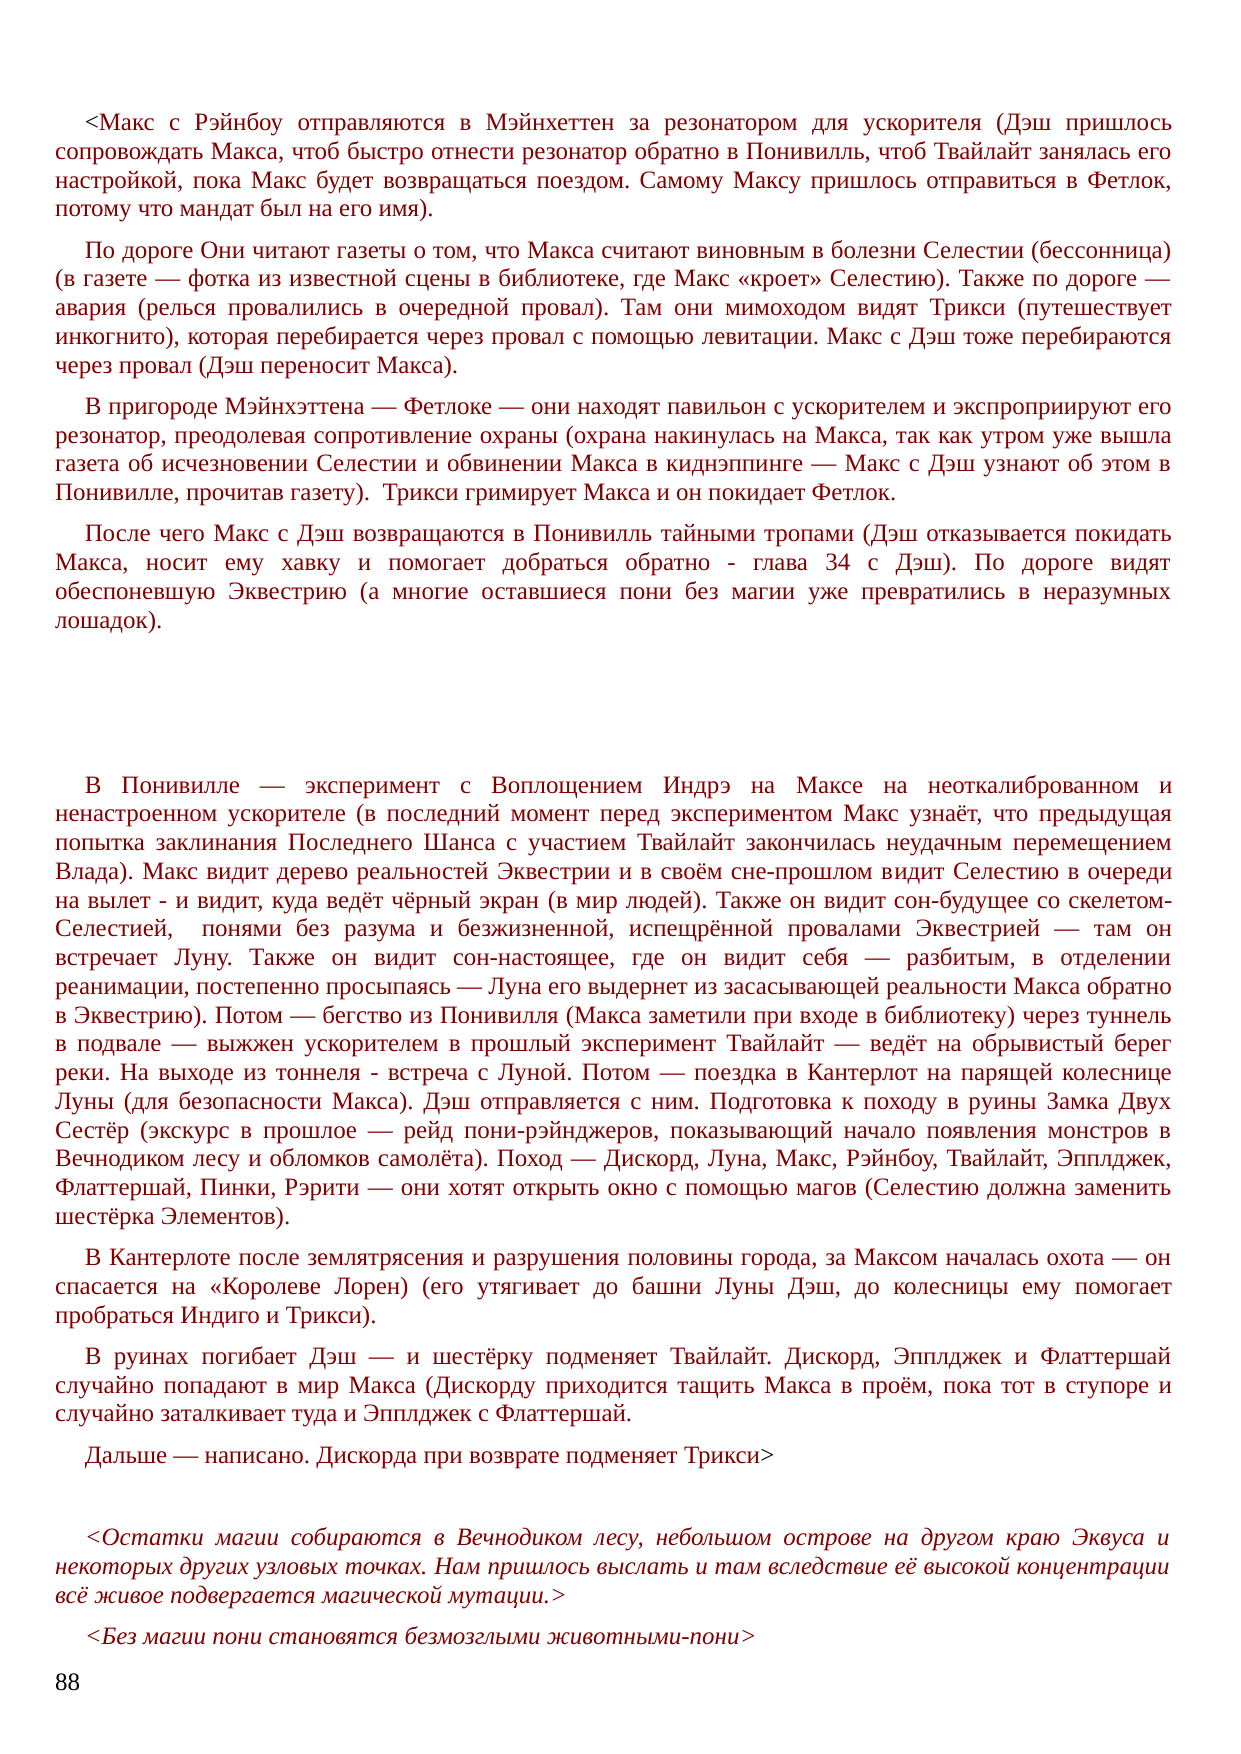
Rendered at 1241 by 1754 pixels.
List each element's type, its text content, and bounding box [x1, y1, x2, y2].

text Дальше — написано. Дискорда при возврате подменяет Трикси> [55, 1440, 1173, 1468]
text В пригороде Мэйнхэттена — Фетлоке — они находят павильон с ускорителем и экспроприируют его резонатор, преодолевая сопротивление охраны (охрана накинулась на Макса, так как утром уже вышла газета об исчезновении Селестии и обвинении Макса в киднэппинге — Макс с Дэш узнают об этом в Понивилле, прочитав газету). Трикси гримирует Макса и он покидает Фетлок. [55, 391, 1173, 506]
text По дороге Они читают газеты о том, что Макса считают виновным в болезни Селестии (бессонница) (в газете — фотка из известной сцены в библиотеке, где Макс «кроет» Селестию). Также по дороге — авария (релься провалились в очередной провал). Там они мимоходом видят Трикси (путешествует инкогнито), которая перебирается через провал с помощью левитации. Макс с Дэш тоже перебираются через провал (Дэш переносит Макса). [55, 235, 1173, 378]
text В Кантерлоте после землятрясения и разрушения половины города, за Максом началась охота — он спасается на «Королеве Лорен) (его утягивает до башни Луны Дэш, до колесницы ему помогает пробраться Индиго и Трикси). [55, 1242, 1173, 1328]
text В руинах погибает Дэш — и шестёрку подменяет Твайлайт. Дискорд, Эпплджек и Флаттершай случайно попадают в мир Макса (Дискорду приходится тащить Макса в проём, пока тот в ступоре и случайно заталкивает туда и Эпплджек с Флаттершай. [55, 1341, 1173, 1427]
text <Без магии пони становятся безмозглыми животными-пони> [55, 1621, 1173, 1650]
text В Понивилле — эксперимент с Воплощением Индрэ на Максе на неоткалиброванном и ненастроенном ускорителе (в последний момент перед экспериментом Макс узнаёт, что предыдущая попытка заклинания Последнего Шанса с участием Твайлайт закончилась неудачным перемещением Влада). Макс видит дерево реальностей Эквестрии и в своём сне-прошлом видит Селестию в очереди на вылет - и видит, куда ведёт чёрный экран (в мир людей). Также он видит сон-будущее со скелетом-Селестией, понями без разума и безжизненной, испещрённой провалами Эквестрией — там он встречает Луну. Также он видит сон-настоящее, где он видит себя — разбитым, в отделении реанимации, постепенно просыпаясь — Луна его выдернет из засасывающей реальности Макса обратно в Эквестрию). Потом — бегство из Понивилля (Макса заметили при входе в библиотеку) через туннель в подвале — выжжен ускорителем в прошлый эксперимент Твайлайт — ведёт на обрывистый берег реки. На выходе из тоннеля - встреча с Луной. Потом — поездка в Кантерлот на парящей колеснице Луны (для безопасности Макса). Дэш отправляется с ним. Подготовка к походу в руины Замка Двух Сестёр (экскурс в прошлое — рейд пони-рэйнджеров, показывающий начало появления монстров в Вечнодиком лесу и обломков самолёта). Поход — Дискорд, Луна, Макс, Рэйнбоу, Твайлайт, Эпплджек, Флаттершай, Пинки, Рэрити — они хотят открыть окно с помощью магов (Селестию должна заменить шестёрка Элементов). [55, 770, 1173, 1230]
text После чего Макс с Дэш возвращаются в Понивилль тайными тропами (Дэш отказывается покидать Макса, носит ему хавку и помогает добраться обратно - глава 34 с Дэш). По дороге видят обеспоневшую Эквестрию (а многие оставшиеся пони без магии уже превратились в неразумных лошадок). [55, 518, 1173, 633]
text <Макс с Рэйнбоу отправляются в Мэйнхеттен за резонатором для ускорителя (Дэш пришлось сопровождать Макса, чтоб быстро отнести резонатор обратно в Понивилль, чтоб Твайлайт занялась его настройкой, пока Макс будет возвращаться поездом. Самому Максу пришлось отправиться в Фетлок, потому что мандат был на его имя). [55, 107, 1173, 222]
text <Остатки магии собираются в Вечнодиком лесу, небольшом острове на другом краю Эквуса и некоторых других узловых точках. Нам пришлось выслать и там вследствие её высокой концентрации всё живое подвергается магической мутации.> [55, 1522, 1173, 1608]
